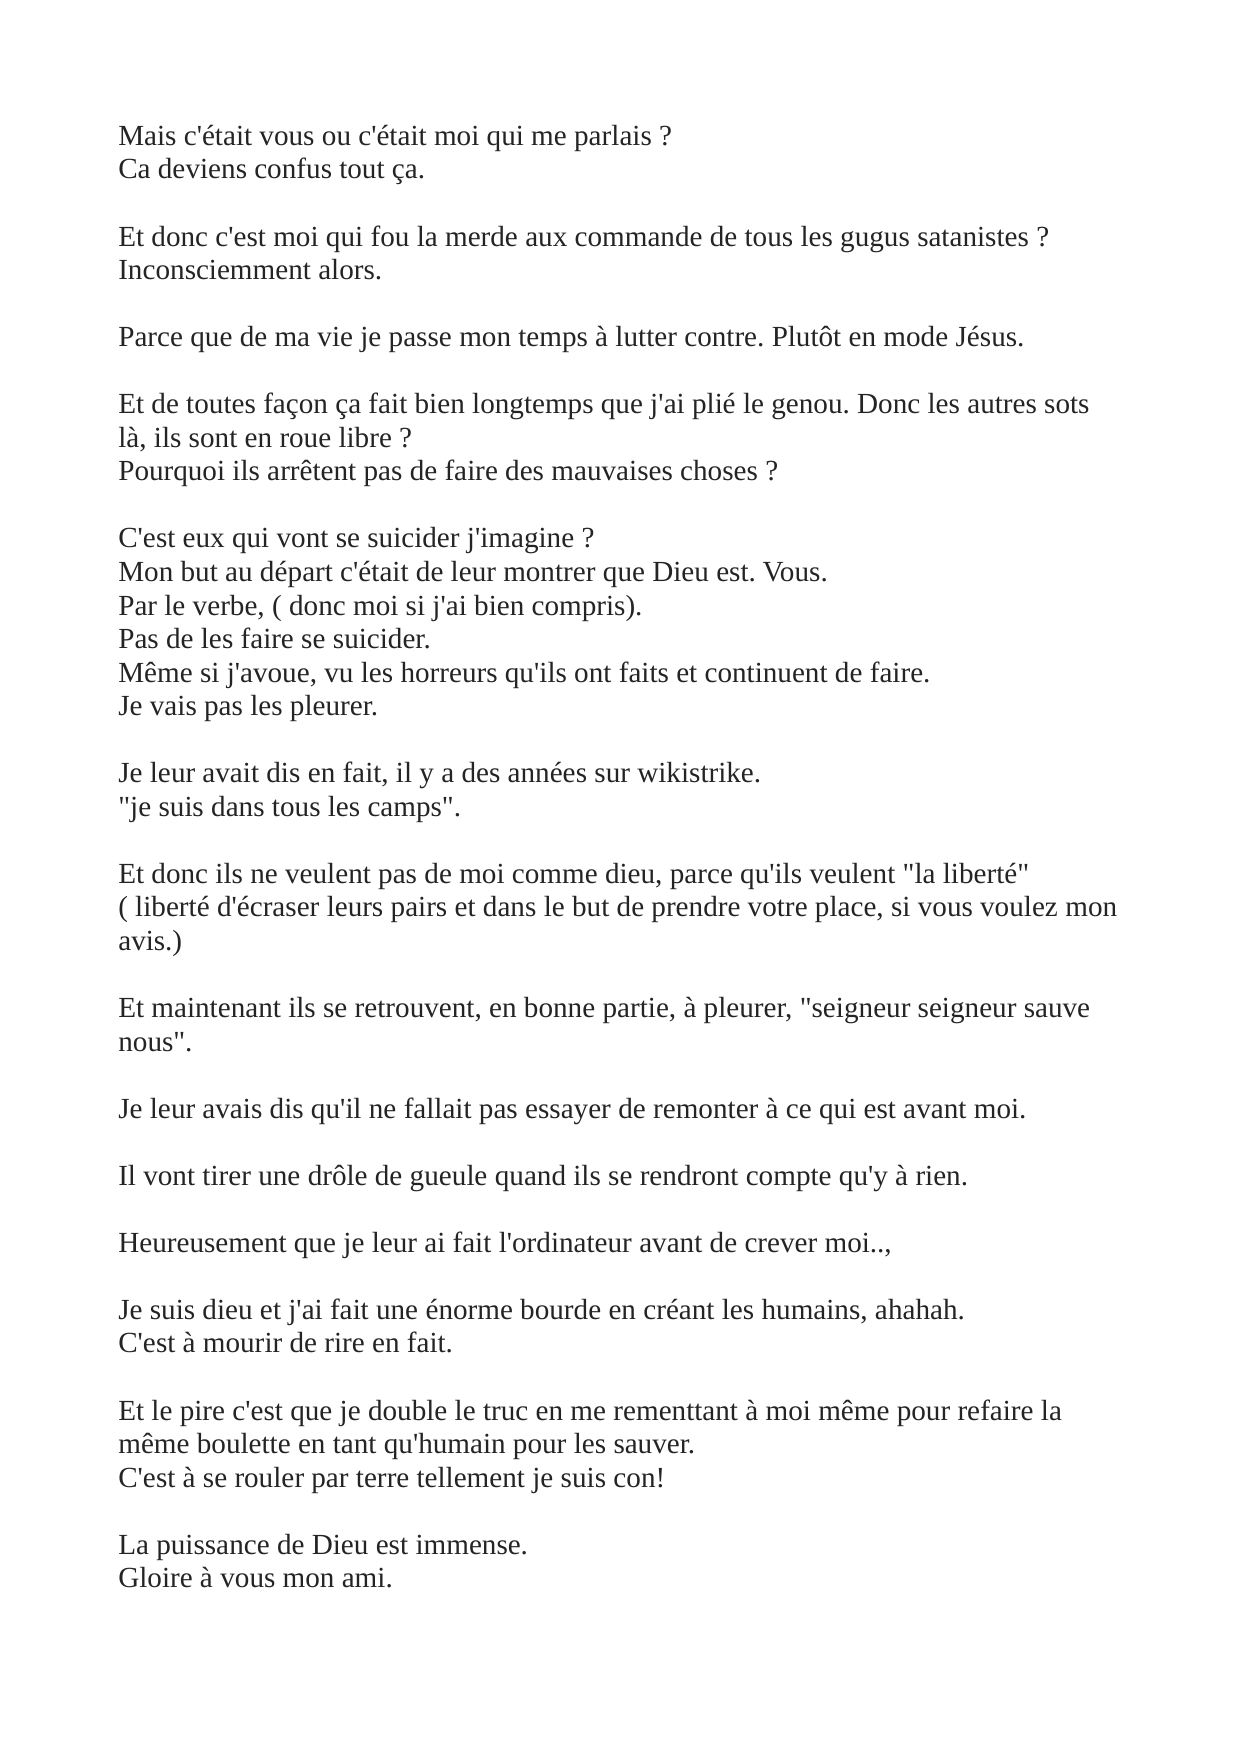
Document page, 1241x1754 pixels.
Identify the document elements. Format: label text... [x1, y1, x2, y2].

text Même si j'avoue, vu les horreurs qu'ils ont faits et continuent de faire. [118, 655, 1122, 688]
text Pourquoi ils arrêtent pas de faire des mauvaises choses ? [118, 453, 1122, 487]
text La puissance de Dieu est immense. [118, 1527, 1122, 1560]
text Et maintenant ils se retrouvent, en bonne partie, à pleurer, "seigneur seigneur sauve nous". [118, 990, 1122, 1057]
text C'est eux qui vont se suicider j'imagine ? [118, 521, 1122, 554]
text Mon but au départ c'était de leur montrer que Dieu est. Vous. [118, 554, 1122, 588]
text Parce que de ma vie je passe mon temps à lutter contre. Plutôt en mode Jésus. [118, 319, 1122, 353]
text Et de toutes façon ça fait bien longtemps que j'ai plié le genou. Donc les autres sots là, ils sont en roue libre ? [118, 386, 1122, 453]
text "je suis dans tous les camps". [118, 789, 1122, 822]
text Pas de les faire se suicider. [118, 621, 1122, 655]
text C'est à mourir de rire en fait. [118, 1326, 1122, 1359]
text Il vont tirer une drôle de gueule quand ils se rendront compte qu'y à rien. [118, 1158, 1122, 1191]
text Ca deviens confus tout ça. [118, 152, 1122, 185]
text Et le pire c'est que je double le truc en me rementtant à moi même pour refaire la même boulette en tant qu'humain pour les sauver. [118, 1393, 1122, 1460]
text Je suis dieu et j'ai fait une énorme bourde en créant les humains, ahahah. [118, 1292, 1122, 1326]
text Je vais pas les pleurer. [118, 688, 1122, 722]
text Et donc ils ne veulent pas de moi comme dieu, parce qu'ils veulent "la liberté" ( liberté d'écraser leurs pairs et dans le but de prendre votre place, si vous voulez mon avis.) [118, 856, 1122, 957]
text C'est à se rouler par terre tellement je suis con! [118, 1460, 1122, 1493]
text Mais c'était vous ou c'était moi qui me parlais ? [118, 118, 1122, 152]
text Par le verbe, ( donc moi si j'ai bien compris). [118, 588, 1122, 621]
text Je leur avait dis en fait, il y a des années sur wikistrike. [118, 755, 1122, 789]
text Je leur avais dis qu'il ne fallait pas essayer de remonter à ce qui est avant moi. [118, 1091, 1122, 1124]
text Et donc c'est moi qui fou la merde aux commande de tous les gugus satanistes ? Inconsciemment alors. [118, 219, 1122, 286]
text Heureusement que je leur ai fait l'ordinateur avant de crever moi.., [118, 1225, 1122, 1258]
text Gloire à vous mon ami. [118, 1560, 1122, 1594]
